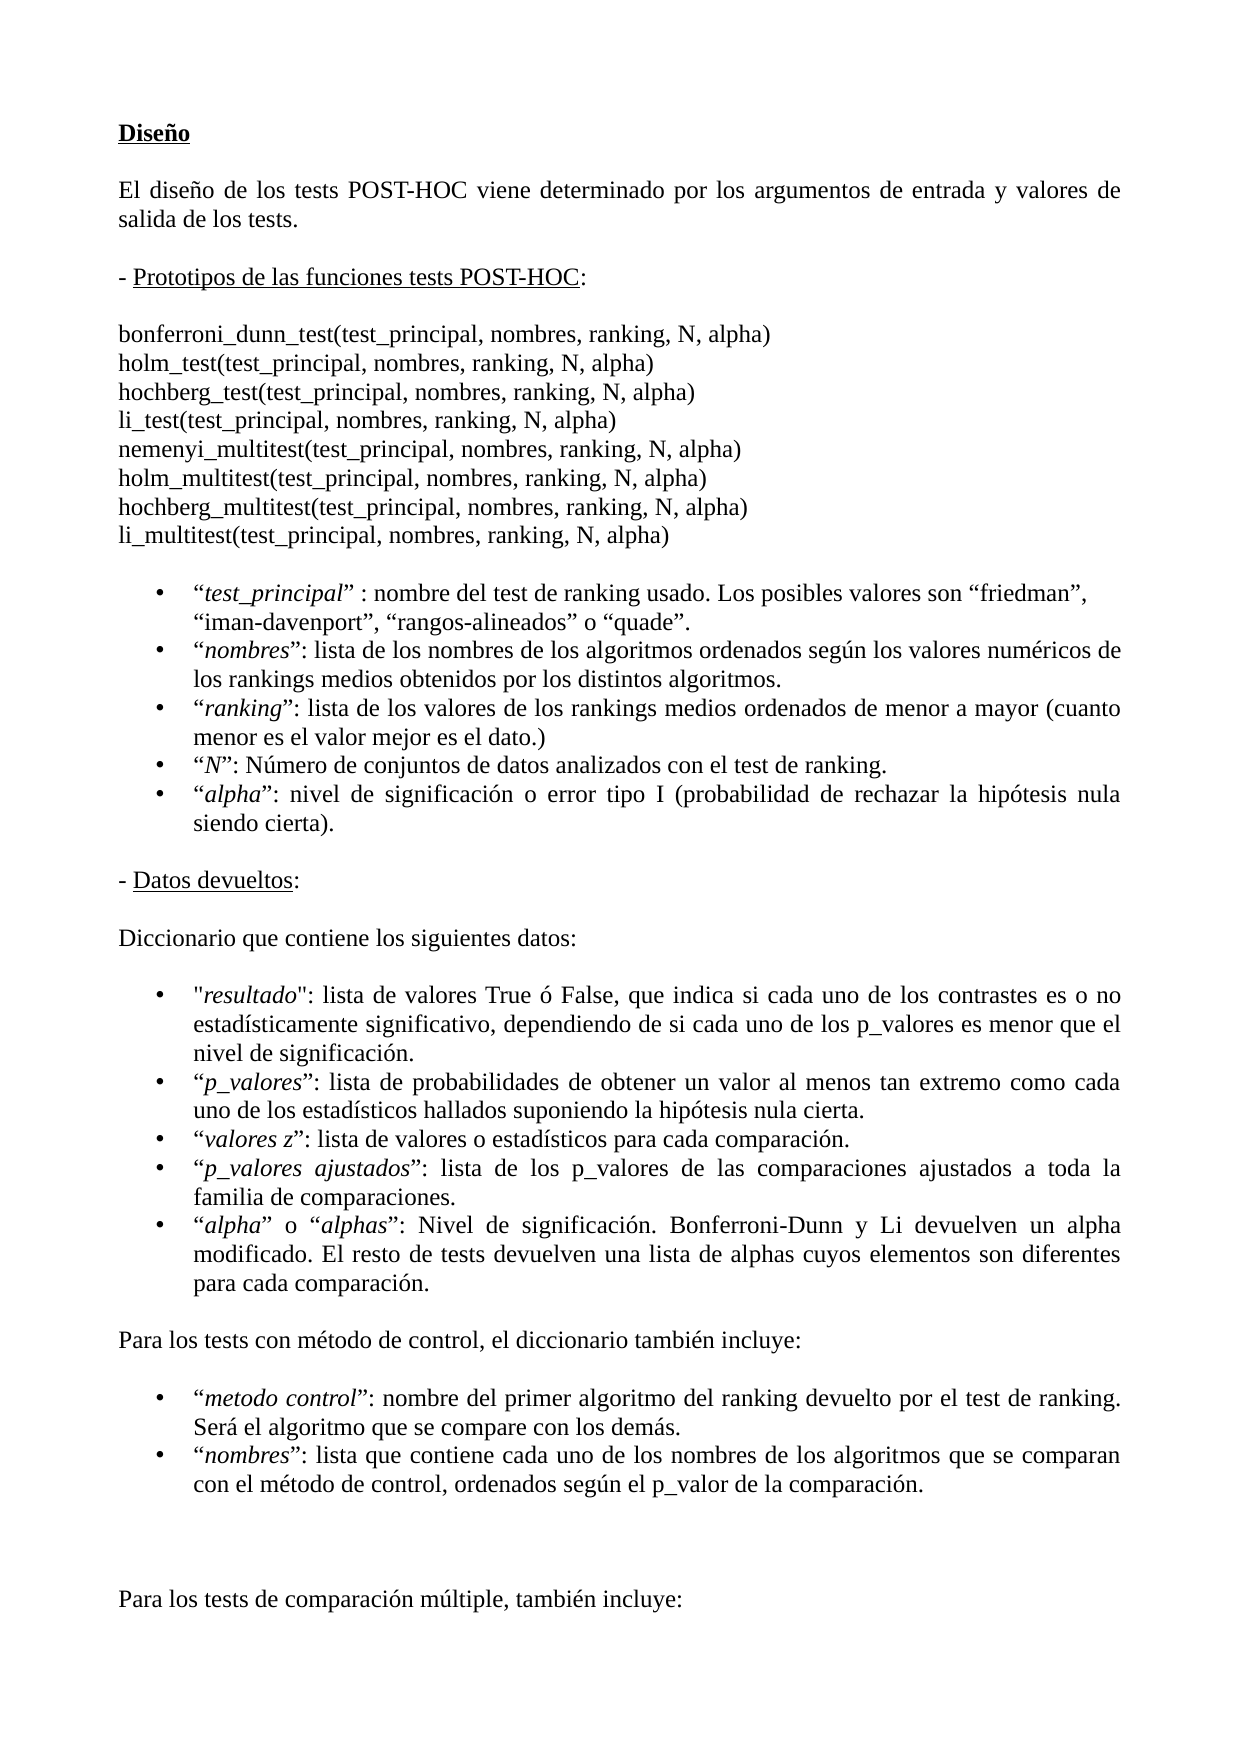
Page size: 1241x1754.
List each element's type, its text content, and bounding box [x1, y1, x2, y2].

text li_test(test_principal, nombres, ranking, N, alpha) [118, 406, 1122, 434]
list “p_valores ajustados”: lista de los p_valores de las comparaciones ajustados a toda la familia de comparaciones. [156, 1153, 1122, 1211]
list “alpha”: nivel de significación o error tipo I (probabilidad de rechazar la hipótesis nula siendo cierta). [156, 779, 1122, 837]
list “ranking”: lista de los valores de los rankings medios ordenados de menor a mayor (cuanto menor es el valor mejor es el dato.) [156, 693, 1122, 751]
text Para los tests con método de control, el diccionario también incluye: [118, 1326, 1122, 1354]
list “nombres”: lista que contiene cada uno de los nombres de los algoritmos que se comparan con el método de control, ordenados según el p_valor de la comparación. [156, 1441, 1122, 1498]
list “nombres”: lista de los nombres de los algoritmos ordenados según los valores numéricos de los rankings medios obtenidos por los distintos algoritmos. [156, 636, 1122, 693]
list “valores z”: lista de valores o estadísticos para cada comparación. [156, 1124, 1122, 1153]
text nemenyi_multitest(test_principal, nombres, ranking, N, alpha) [118, 434, 1122, 463]
text hochberg_multitest(test_principal, nombres, ranking, N, alpha) [118, 492, 1122, 521]
list “metodo control”: nombre del primer algoritmo del ranking devuelto por el test de ranking. Será el algoritmo que se compare con los demás. [156, 1383, 1122, 1441]
text holm_multitest(test_principal, nombres, ranking, N, alpha) [118, 463, 1122, 492]
text Diccionario que contiene los siguientes datos: [118, 923, 1122, 952]
text Diseño [118, 118, 1122, 147]
text El diseño de los tests POST-HOC viene determinado por los argumentos de entrada y valores de salida de los tests. [118, 176, 1122, 233]
text li_multitest(test_principal, nombres, ranking, N, alpha) [118, 521, 1122, 549]
list “test_principal” : nombre del test de ranking usado. Los posibles valores son “friedman”, “iman-davenport”, “rangos-alineados” o “quade”. [156, 578, 1122, 636]
text holm_test(test_principal, nombres, ranking, N, alpha) [118, 348, 1122, 377]
text - Datos devueltos: [118, 866, 1122, 894]
list "resultado": lista de valores True ó False, que indica si cada uno de los contrastes es o no estadísticamente significativo, dependiendo de si cada uno de los p_valores es menor que el nivel de significación. [156, 981, 1122, 1067]
list “alpha” o “alphas”: Nivel de significación. Bonferroni-Dunn y Li devuelven un alpha modificado. El resto de tests devuelven una lista de alphas cuyos elementos son diferentes para cada comparación. [156, 1211, 1122, 1297]
list “p_valores”: lista de probabilidades de obtener un valor al menos tan extremo como cada uno de los estadísticos hallados suponiendo la hipótesis nula cierta. [156, 1067, 1122, 1124]
text Para los tests de comparación múltiple, también incluye: [118, 1584, 1122, 1613]
text bonferroni_dunn_test(test_principal, nombres, ranking, N, alpha) [118, 319, 1122, 348]
text - Prototipos de las funciones tests POST-HOC: [118, 262, 1122, 291]
text hochberg_test(test_principal, nombres, ranking, N, alpha) [118, 377, 1122, 406]
list “N”: Número de conjuntos de datos analizados con el test de ranking. [156, 751, 1122, 779]
